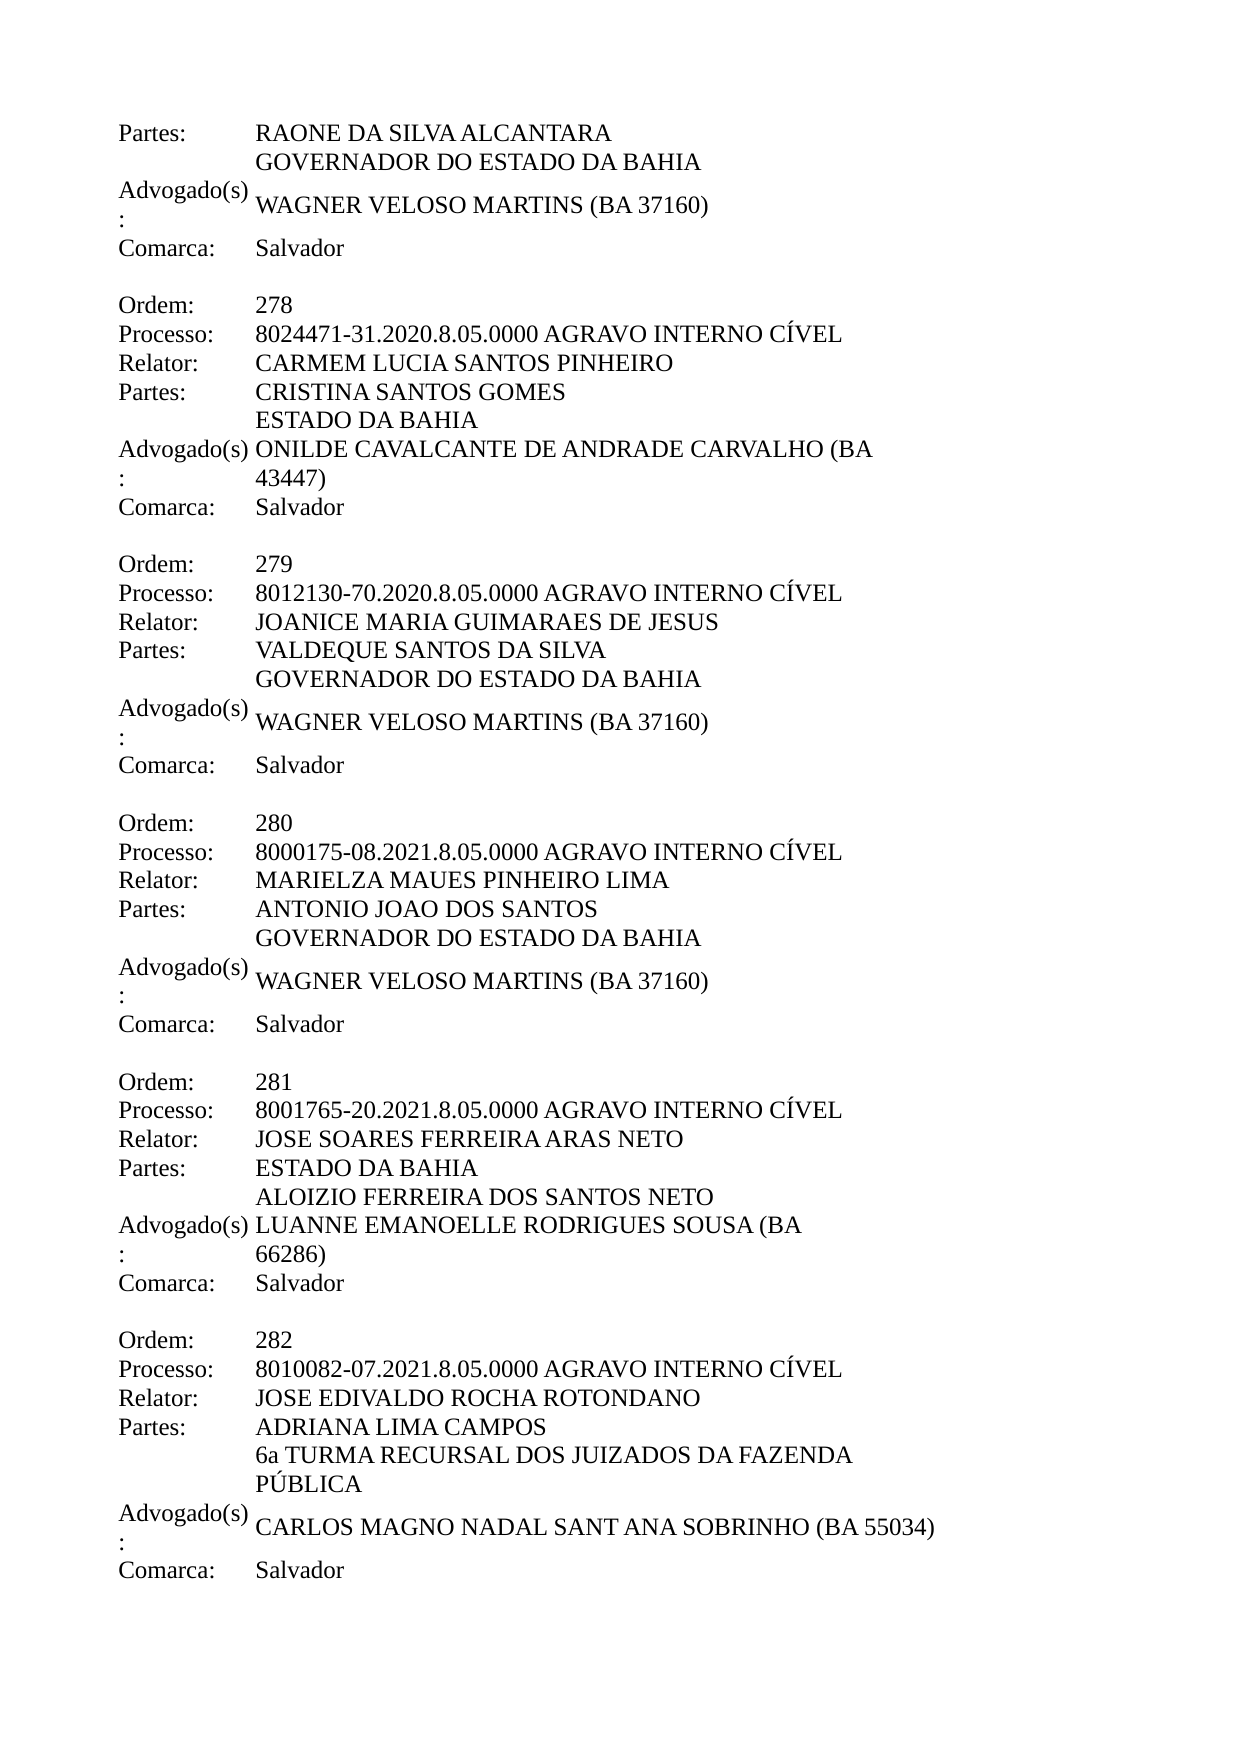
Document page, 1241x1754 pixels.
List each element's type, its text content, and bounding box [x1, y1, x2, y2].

table_cell Relator: [118, 1124, 255, 1153]
table_header 280 [255, 808, 845, 837]
table_cell [118, 406, 255, 434]
table_cell CARLOS MAGNO NADAL SANT ANA SOBRINHO (BA 55034) [255, 1498, 963, 1556]
table_cell Partes: [118, 894, 255, 923]
table_cell 8024471-31.2020.8.05.0000 AGRAVO INTERNO CÍVEL [255, 319, 945, 348]
table_cell Salvador [255, 492, 945, 521]
table_cell Salvador [255, 1009, 845, 1038]
table_cell Advogado(s): [118, 1498, 255, 1556]
table_cell Comarca: [118, 1009, 255, 1038]
table_cell RAONE DA SILVA ALCANTARA [255, 118, 845, 147]
table_header 278 [255, 291, 945, 319]
table_cell [118, 147, 255, 176]
table_cell [118, 664, 255, 693]
table_cell Relator: [118, 348, 255, 377]
table_cell Salvador [255, 1556, 963, 1584]
table_cell WAGNER VELOSO MARTINS (BA 37160) [255, 176, 845, 233]
table_cell Processo: [118, 578, 255, 607]
table_cell Processo: [118, 1096, 255, 1124]
table_cell WAGNER VELOSO MARTINS (BA 37160) [255, 952, 845, 1009]
table_cell CRISTINA SANTOS GOMES [255, 377, 945, 406]
table_cell Processo: [118, 837, 255, 866]
table_cell GOVERNADOR DO ESTADO DA BAHIA [255, 923, 845, 952]
table_cell ONILDE CAVALCANTE DE ANDRADE CARVALHO (BA 43447) [255, 434, 945, 492]
table_cell Salvador [255, 751, 845, 779]
table_cell [118, 1182, 255, 1211]
table_header Ordem: [118, 1067, 255, 1096]
table_cell WAGNER VELOSO MARTINS (BA 37160) [255, 693, 845, 751]
table_cell Partes: [118, 377, 255, 406]
table_cell Advogado(s): [118, 952, 255, 1009]
table_cell GOVERNADOR DO ESTADO DA BAHIA [255, 664, 845, 693]
table_cell Advogado(s): [118, 176, 255, 233]
table_header Ordem: [118, 549, 255, 578]
table_cell Relator: [118, 1383, 255, 1412]
table_header 281 [255, 1067, 876, 1096]
table_cell 8010082-07.2021.8.05.0000 AGRAVO INTERNO CÍVEL [255, 1354, 963, 1383]
table_header Ordem: [118, 1326, 255, 1354]
table_cell ADRIANA LIMA CAMPOS [255, 1412, 963, 1441]
table_cell JOANICE MARIA GUIMARAES DE JESUS [255, 607, 845, 636]
table_cell Comarca: [118, 751, 255, 779]
table_header 279 [255, 549, 845, 578]
table_cell Partes: [118, 118, 255, 147]
table_cell CARMEM LUCIA SANTOS PINHEIRO [255, 348, 945, 377]
table_cell Salvador [255, 233, 845, 262]
table_cell JOSE EDIVALDO ROCHA ROTONDANO [255, 1383, 963, 1412]
table_cell Relator: [118, 607, 255, 636]
table_cell Comarca: [118, 233, 255, 262]
table_cell Advogado(s): [118, 434, 255, 492]
table_cell [118, 923, 255, 952]
table_cell Salvador [255, 1268, 876, 1297]
table_cell Comarca: [118, 492, 255, 521]
table_cell Partes: [118, 636, 255, 664]
table_cell LUANNE EMANOELLE RODRIGUES SOUSA (BA 66286) [255, 1211, 876, 1268]
table_cell 8000175-08.2021.8.05.0000 AGRAVO INTERNO CÍVEL [255, 837, 845, 866]
table_cell Advogado(s): [118, 693, 255, 751]
table_cell Partes: [118, 1153, 255, 1182]
table_cell ESTADO DA BAHIA [255, 406, 945, 434]
table_cell ALOIZIO FERREIRA DOS SANTOS NETO [255, 1182, 876, 1211]
table_cell 6a TURMA RECURSAL DOS JUIZADOS DA FAZENDA PÚBLICA [255, 1441, 963, 1498]
table_cell Relator: [118, 866, 255, 894]
table_cell Advogado(s): [118, 1211, 255, 1268]
table_header Ordem: [118, 291, 255, 319]
table_cell Processo: [118, 1354, 255, 1383]
table_cell ESTADO DA BAHIA [255, 1153, 876, 1182]
table_cell MARIELZA MAUES PINHEIRO LIMA [255, 866, 845, 894]
table_cell Comarca: [118, 1268, 255, 1297]
table_cell Comarca: [118, 1556, 255, 1584]
table_cell JOSE SOARES FERREIRA ARAS NETO [255, 1124, 876, 1153]
table_cell 8001765-20.2021.8.05.0000 AGRAVO INTERNO CÍVEL [255, 1096, 876, 1124]
table_cell ANTONIO JOAO DOS SANTOS [255, 894, 845, 923]
table_cell 8012130-70.2020.8.05.0000 AGRAVO INTERNO CÍVEL [255, 578, 845, 607]
table_header Ordem: [118, 808, 255, 837]
table_cell GOVERNADOR DO ESTADO DA BAHIA [255, 147, 845, 176]
table_cell [118, 1441, 255, 1498]
table_cell Processo: [118, 319, 255, 348]
table_cell VALDEQUE SANTOS DA SILVA [255, 636, 845, 664]
table_header 282 [255, 1326, 963, 1354]
table_cell Partes: [118, 1412, 255, 1441]
